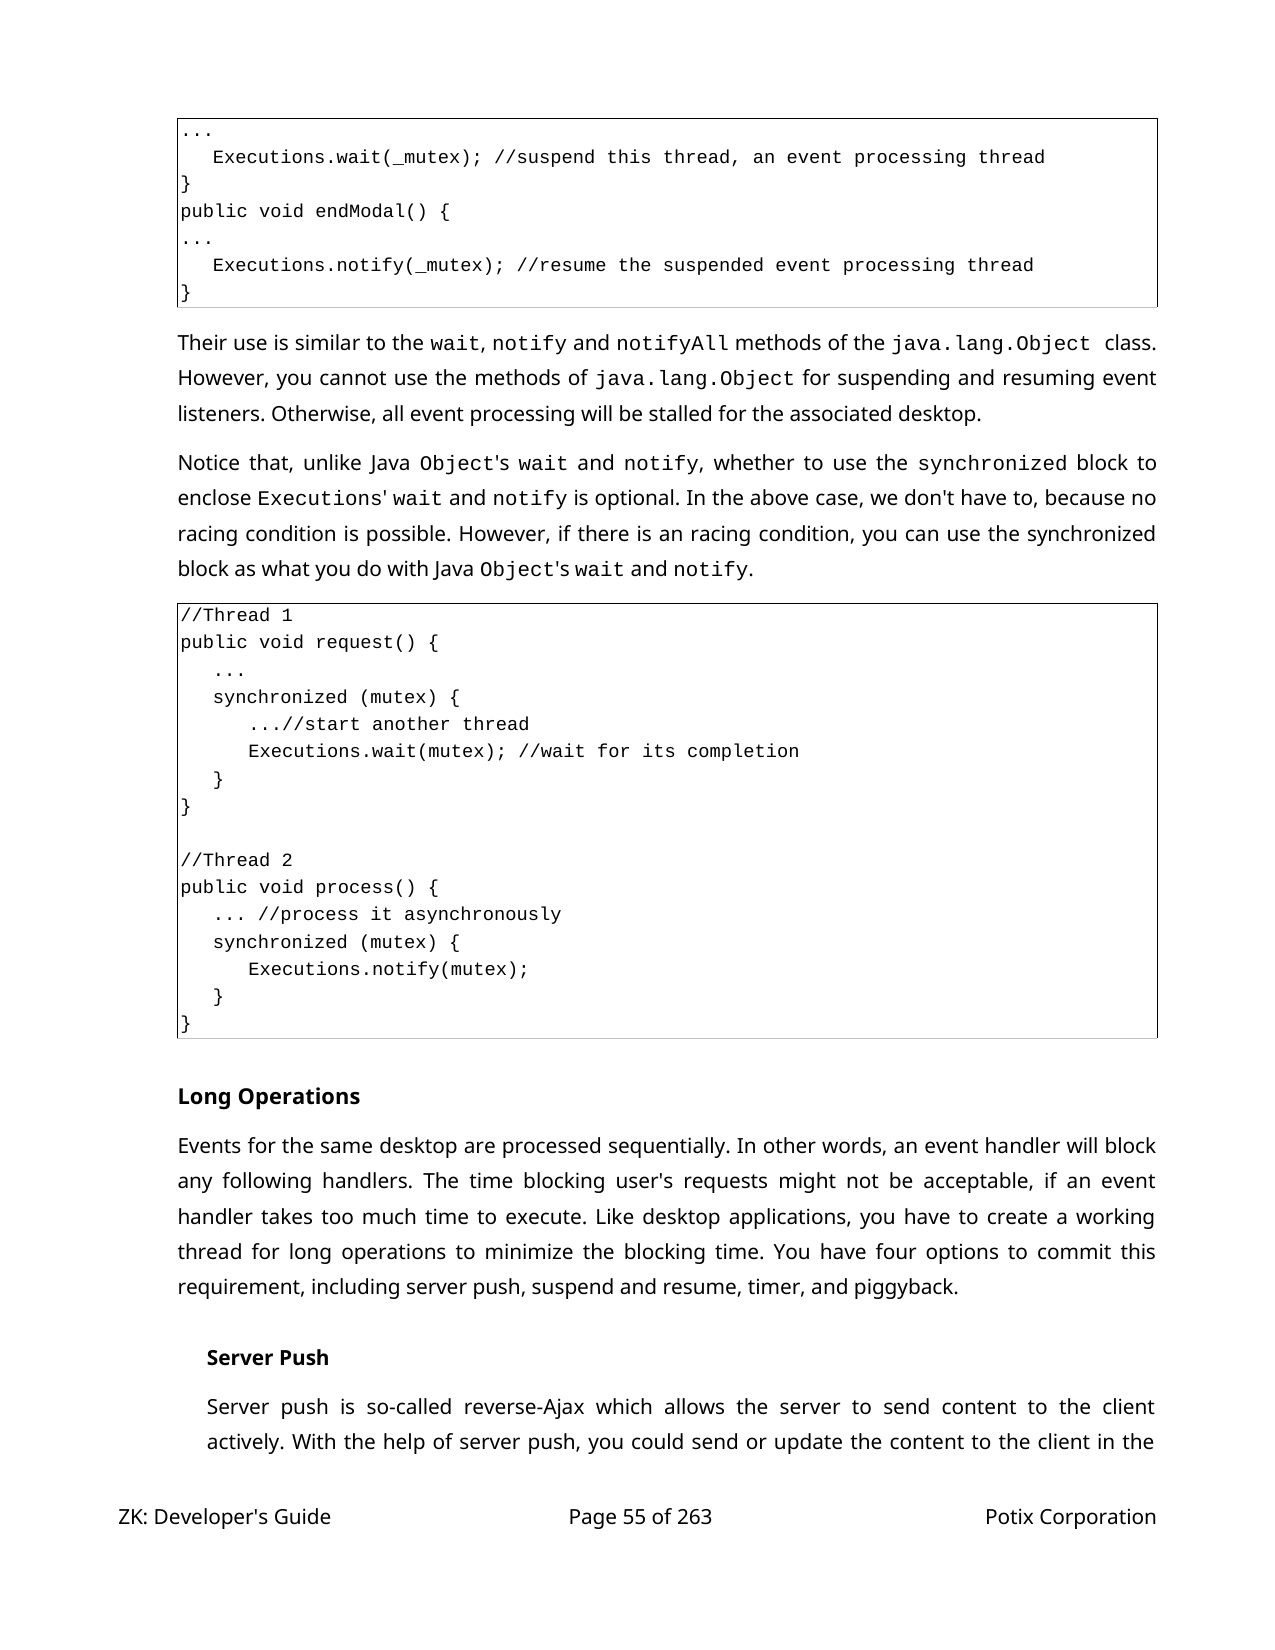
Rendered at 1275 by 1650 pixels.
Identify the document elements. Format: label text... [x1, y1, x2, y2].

text } [178, 280, 1157, 307]
text Notice that, unlike Java Object's wait and notify, whether to use the synchronized block to enclose Executions' wait and notify is optional. In the above case, we don't have to, because no racing condition is possible. However, if there is an racing condition, you can use the synchronized block as what you do with Java Object's wait and notify. [177, 448, 1157, 583]
text Events for the same desktop are processed sequentially. In other words, an event handler will block any following handlers. The time blocking user's requests might not be acceptable, if an event handler takes too much time to execute. Like desktop applications, you have to create a working thread for long operations to minimize the blocking time. You have four options to commit this requirement, including server push, suspend and resume, timer, and piggyback. [177, 1131, 1157, 1301]
text } [178, 984, 1157, 1008]
text ... Executions.wait(_mutex); //suspend this thread, an event processing thread } [178, 119, 1157, 196]
subtitle Long Operations [177, 1081, 1157, 1111]
text public void endModal() { [178, 198, 1157, 223]
text Executions.notify(mutex); [178, 957, 1157, 981]
text } [178, 766, 1157, 791]
text ...//start another thread [178, 712, 1157, 736]
subtitle Server Push [207, 1343, 1157, 1371]
text Server push is so-called reverse-Ajax which allows the server to send content to the client actively. With the help of server push, you could send or update the content to the client in the [207, 1392, 1157, 1455]
text Their use is similar to the wait, notify and notifyAll methods of the java.lang.Object class. However, you cannot use the methods of java.lang.Object for suspending and resuming event listeners. Otherwise, all event processing will be stalled for the associated desktop. [177, 328, 1157, 427]
text } [178, 793, 1157, 818]
text Executions.wait(mutex); //wait for its completion [178, 739, 1157, 763]
text public void process() { [178, 875, 1157, 899]
text ... [178, 658, 1157, 682]
text Executions.notify(_mutex); //resume the suspended event processing thread [178, 253, 1157, 277]
text ... //process it asynchronously [178, 902, 1157, 927]
text //Thread 1 [178, 604, 1157, 627]
text synchronized (mutex) { [178, 685, 1157, 709]
text ... [178, 226, 1157, 250]
text //Thread 2 [178, 848, 1157, 872]
text synchronized (mutex) { [178, 929, 1157, 954]
text } [178, 1011, 1157, 1038]
text public void request() { [178, 630, 1157, 655]
